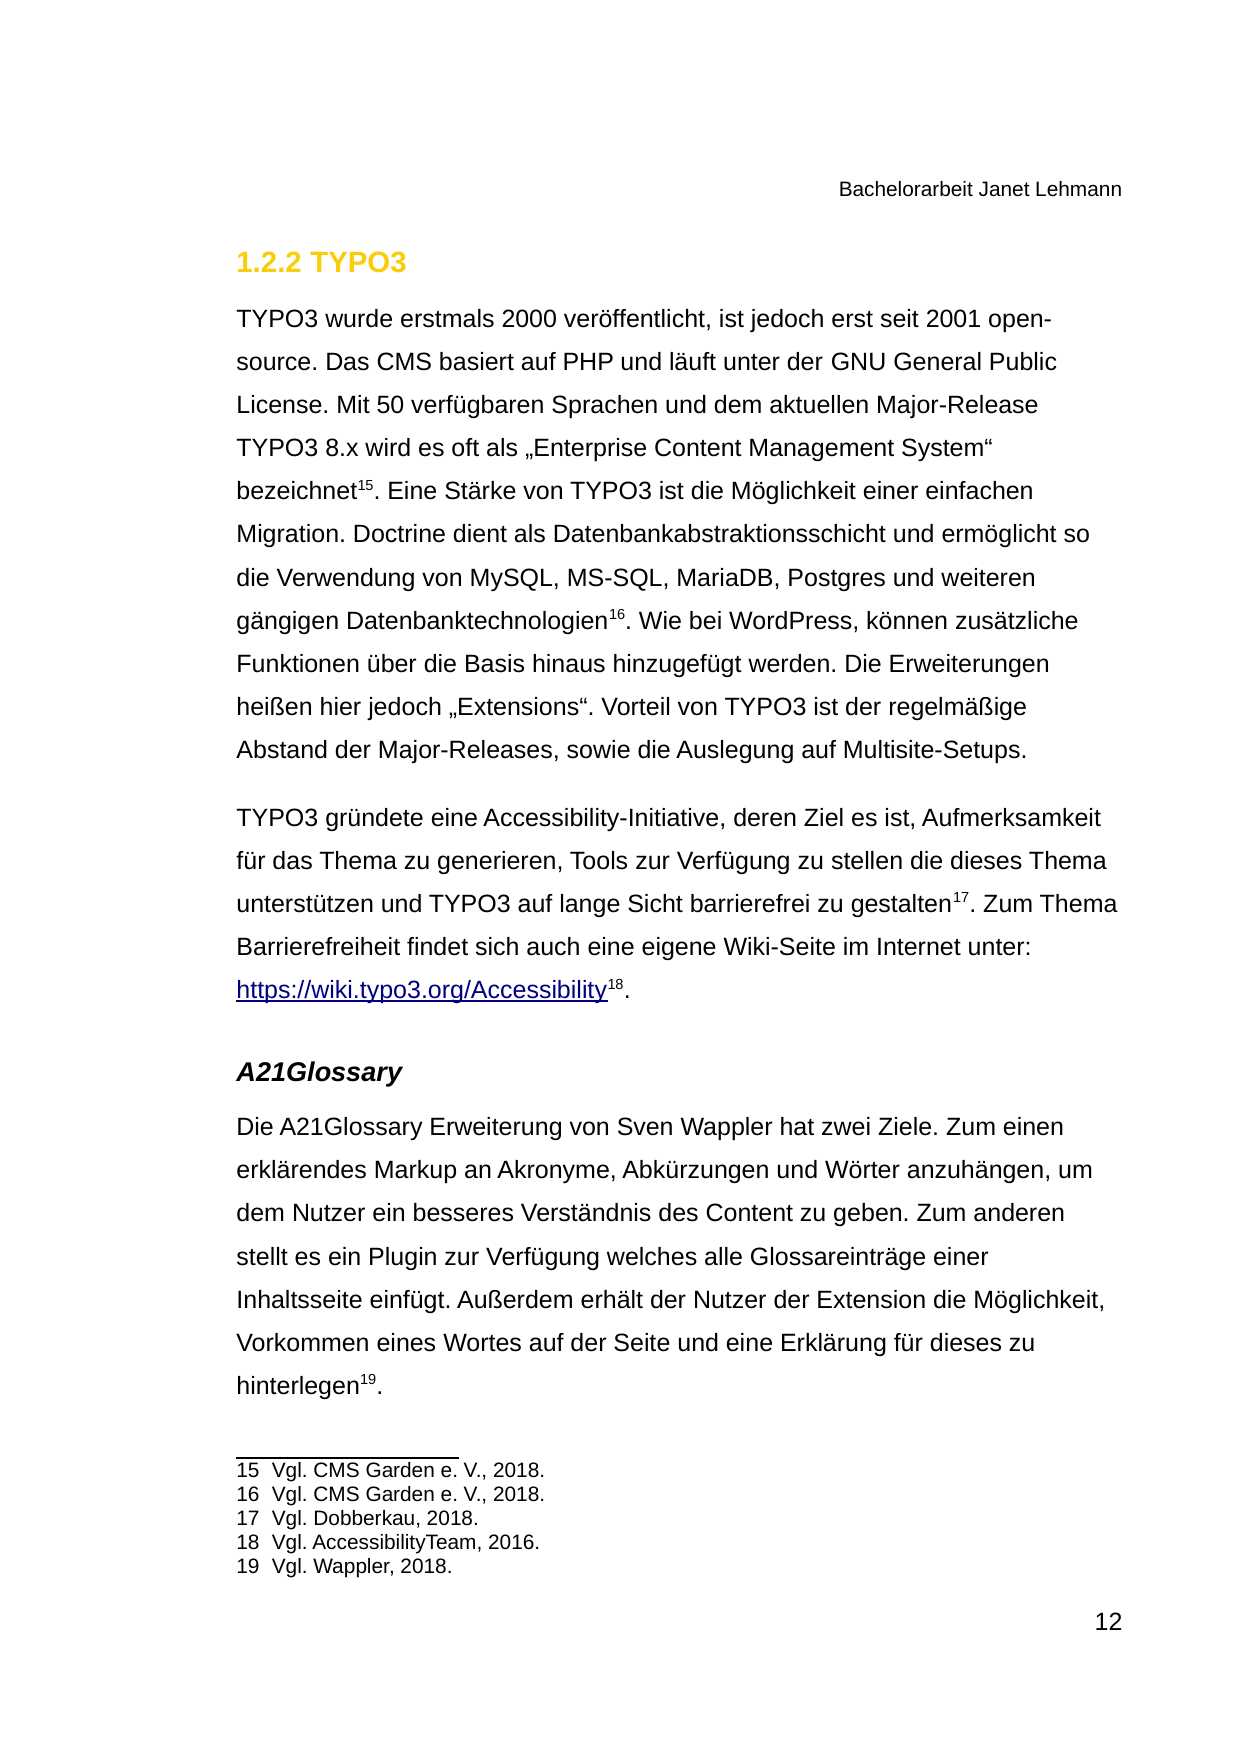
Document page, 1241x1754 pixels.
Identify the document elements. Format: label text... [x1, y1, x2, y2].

subtitle A21Glossary [236, 1056, 1122, 1087]
text Vgl. Wappler, 2018. [236, 1554, 1122, 1578]
text Die A21Glossary Erweiterung von Sven Wappler hat zwei Ziele. Zum einen erklärendes Markup an Akronyme, Abkürzungen und Wörter anzuhängen, um dem Nutzer ein besseres Verständnis des Content zu geben. Zum anderen stellt es ein Plugin zur Verfügung welches alle Glossareinträge einer Inhaltsseite einfügt. Außerdem erhält der Nutzer der Extension die Möglichkeit, Vorkommen eines Wortes auf der Seite und eine Erklärung für dieses zu hinterlegen. [236, 1112, 1122, 1400]
text TYPO3 wurde erstmals 2000 veröffentlicht, ist jedoch erst seit 2001 open-source. Das CMS basiert auf PHP und läuft unter der GNU General Public License. Mit 50 verfügbaren Sprachen und dem aktuellen Major-Release TYPO3 8.x wird es oft als „Enterprise Content Management System“ bezeichnet. Eine Stärke von TYPO3 ist die Möglichkeit einer einfachen Migration. Doctrine dient als Datenbankabstraktionsschicht und ermöglicht so die Verwendung von MySQL, MS-SQL, MariaDB, Postgres und weiteren gängigen Datenbanktechnologien. Wie bei WordPress, können zusätzliche Funktionen über die Basis hinaus hinzugefügt werden. Die Erweiterungen heißen hier jedoch „Extensions“. Vorteil von TYPO3 ist der regelmäßige Abstand der Major-Releases, sowie die Auslegung auf Multisite-Setups. [236, 304, 1122, 764]
subtitle TYPO3 [236, 245, 1122, 279]
text Vgl. CMS Garden e. V., 2018. [236, 1482, 1122, 1506]
text Vgl. CMS Garden e. V., 2018. [236, 1458, 1122, 1482]
text Vgl. AccessibilityTeam, 2016. [236, 1530, 1122, 1554]
text Vgl. Dobberkau, 2018. [236, 1506, 1122, 1530]
text TYPO3 gründete eine Accessibility-Initiative, deren Ziel es ist, Aufmerksamkeit für das Thema zu generieren, Tools zur Verfügung zu stellen die dieses Thema unterstützen und TYPO3 auf lange Sicht barrierefrei zu gestalten. Zum Thema Barrierefreiheit findet sich auch eine eigene Wiki-Seite im Internet unter: https://wiki.typo3.org/Accessibility. [236, 803, 1122, 1004]
